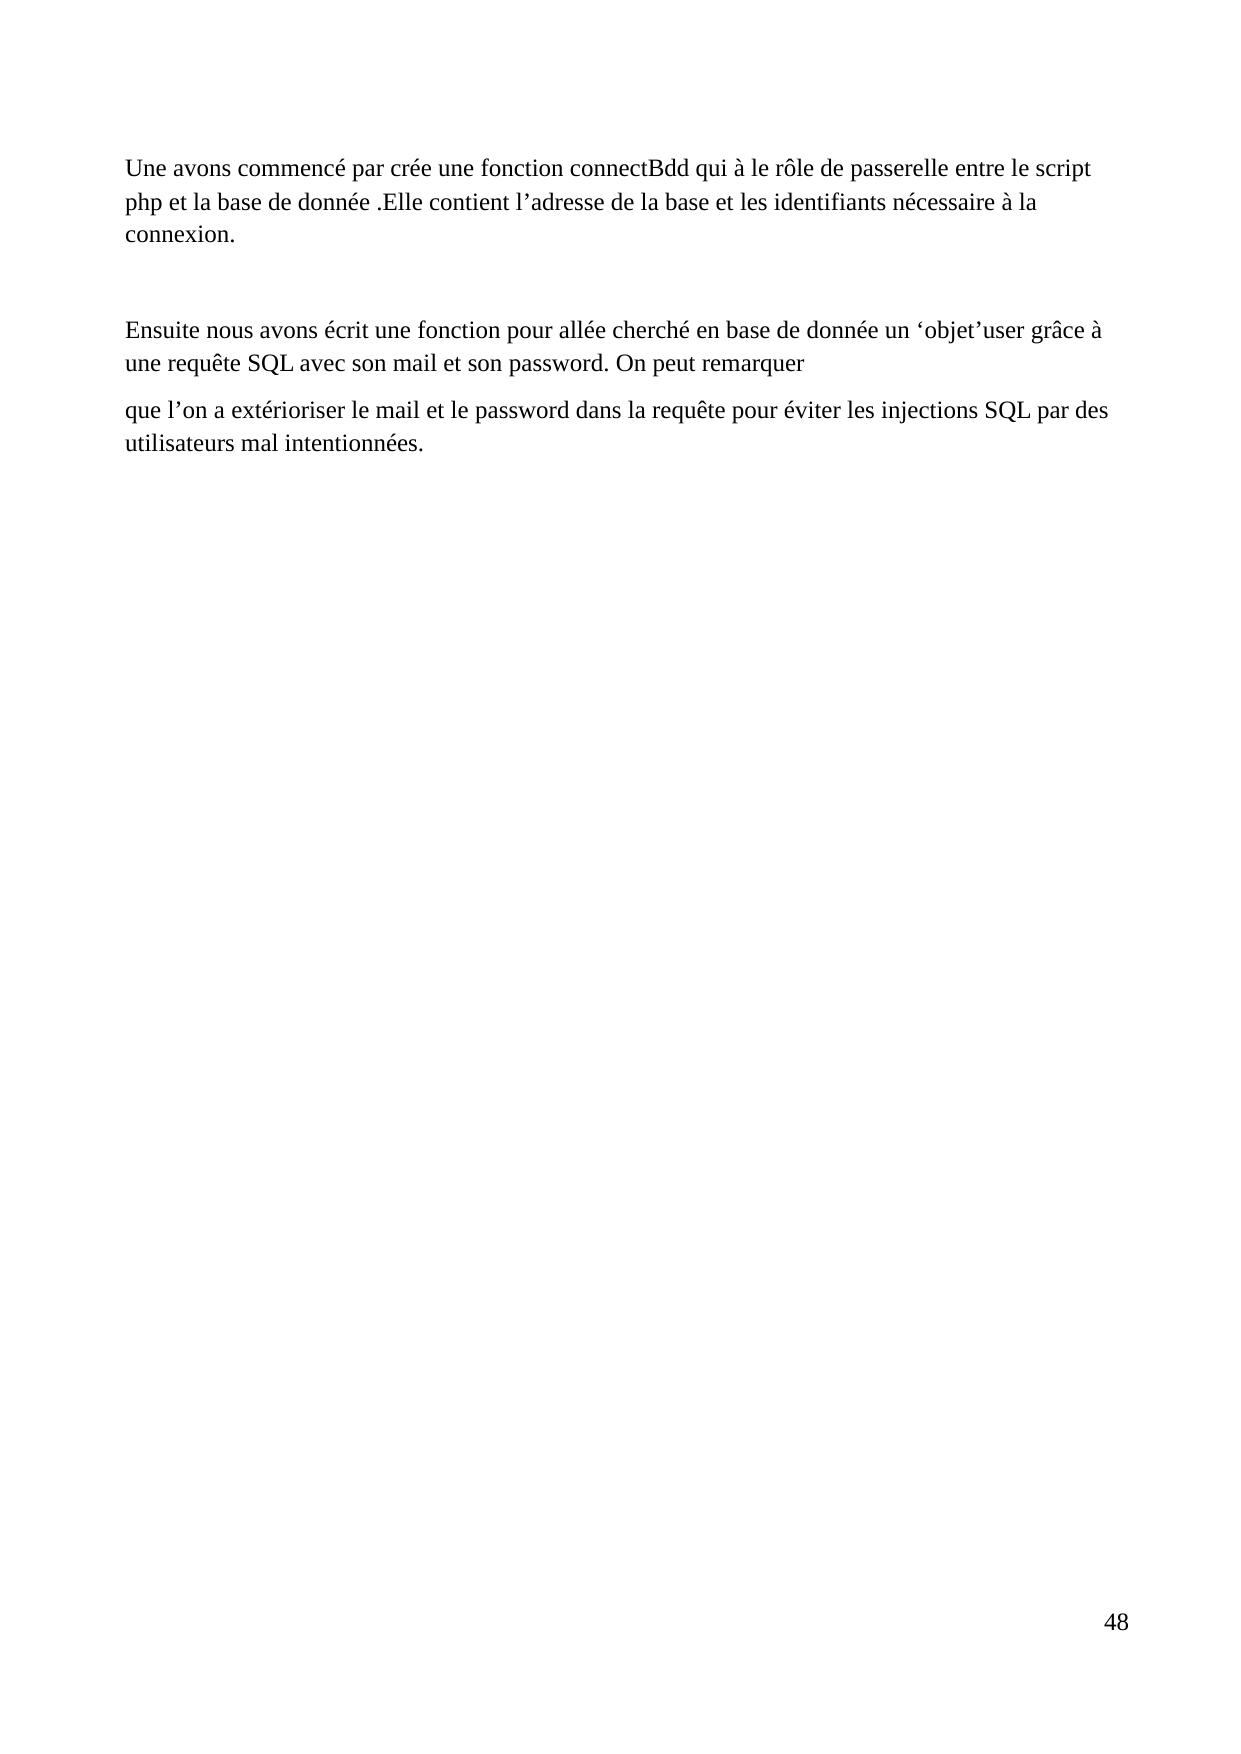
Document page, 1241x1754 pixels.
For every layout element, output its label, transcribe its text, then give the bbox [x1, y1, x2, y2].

text Ensuite nous avons écrit une fonction pour allée cherché en base de donnée un ‘objet’user grâce à une requête SQL avec son mail et son password. On peut remarquer [125, 315, 1123, 377]
text que l’on a extérioriser le mail et le password dans la requête pour éviter les injections SQL par des utilisateurs mal intentionnées. [125, 395, 1123, 457]
text Une avons commencé par crée une fonction connectBdd qui à le rôle de passerelle entre le script php et la base de donnée .Elle contient l’adresse de la base et les identifiants nécessaire à la connexion. [125, 153, 1123, 248]
